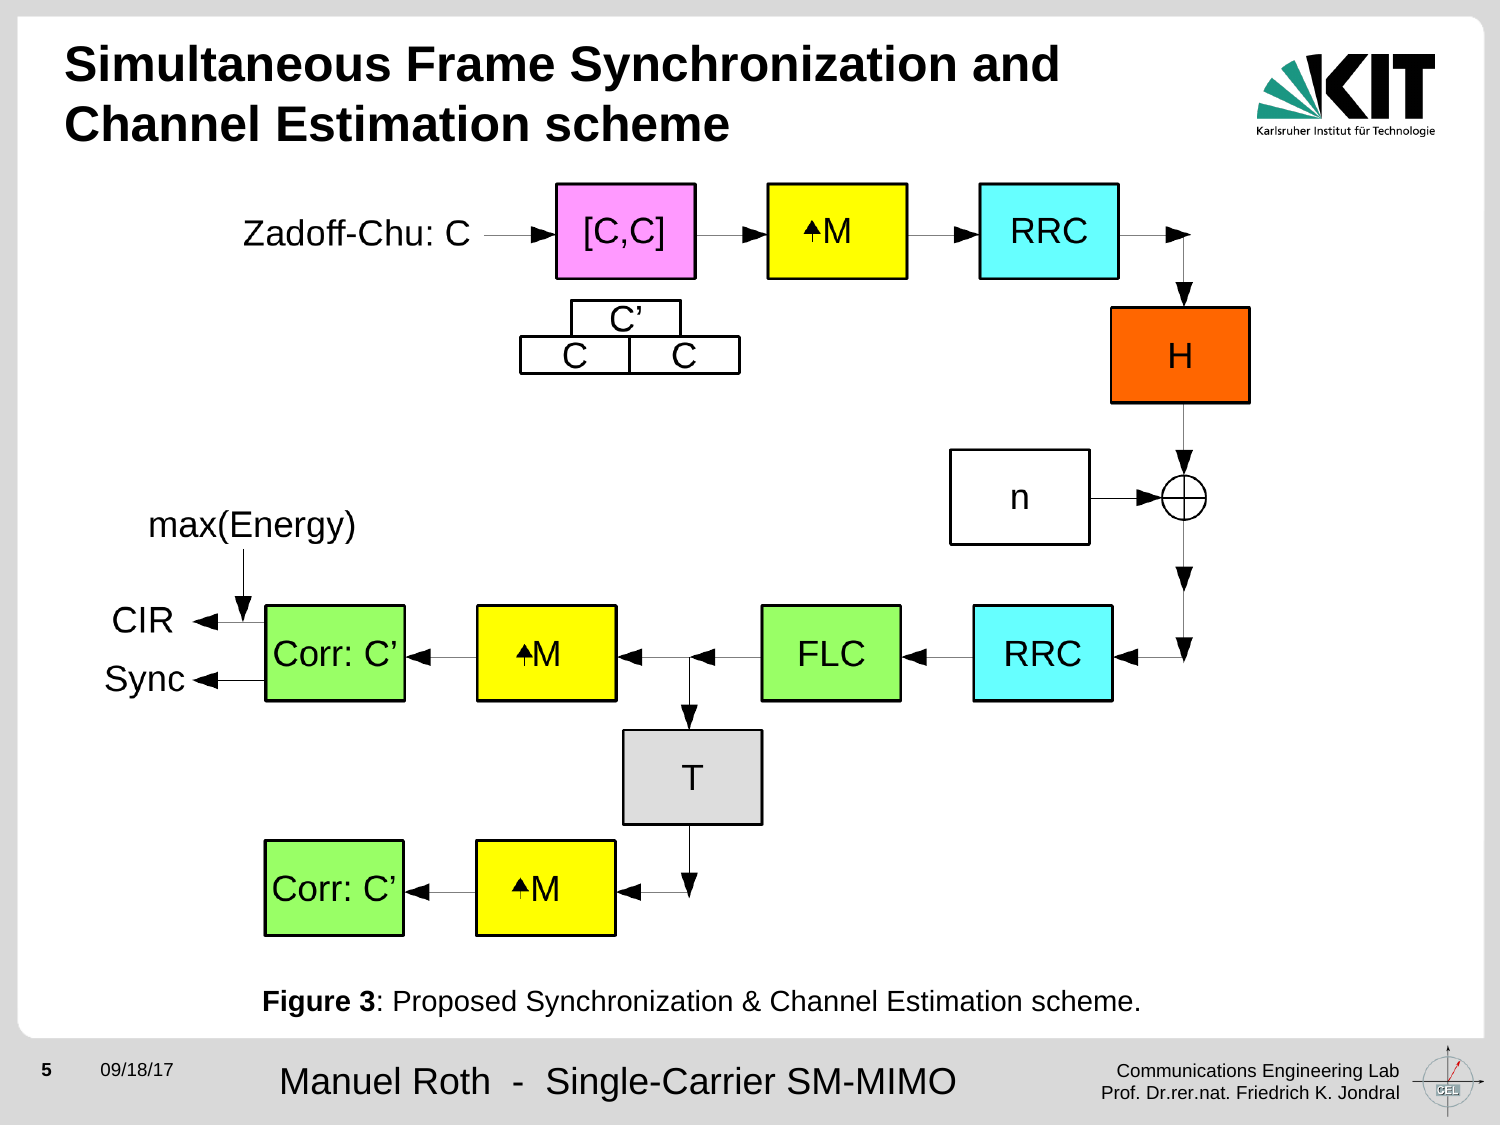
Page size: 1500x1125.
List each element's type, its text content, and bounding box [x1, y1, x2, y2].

text_box Figure 3: Proposed Synchronization & Channel Estimation scheme. [135, 975, 1186, 1025]
title Simultaneous Frame Synchronization and Channel Estimation scheme [64, 31, 1198, 152]
picture [0, 0, 1500, 1125]
